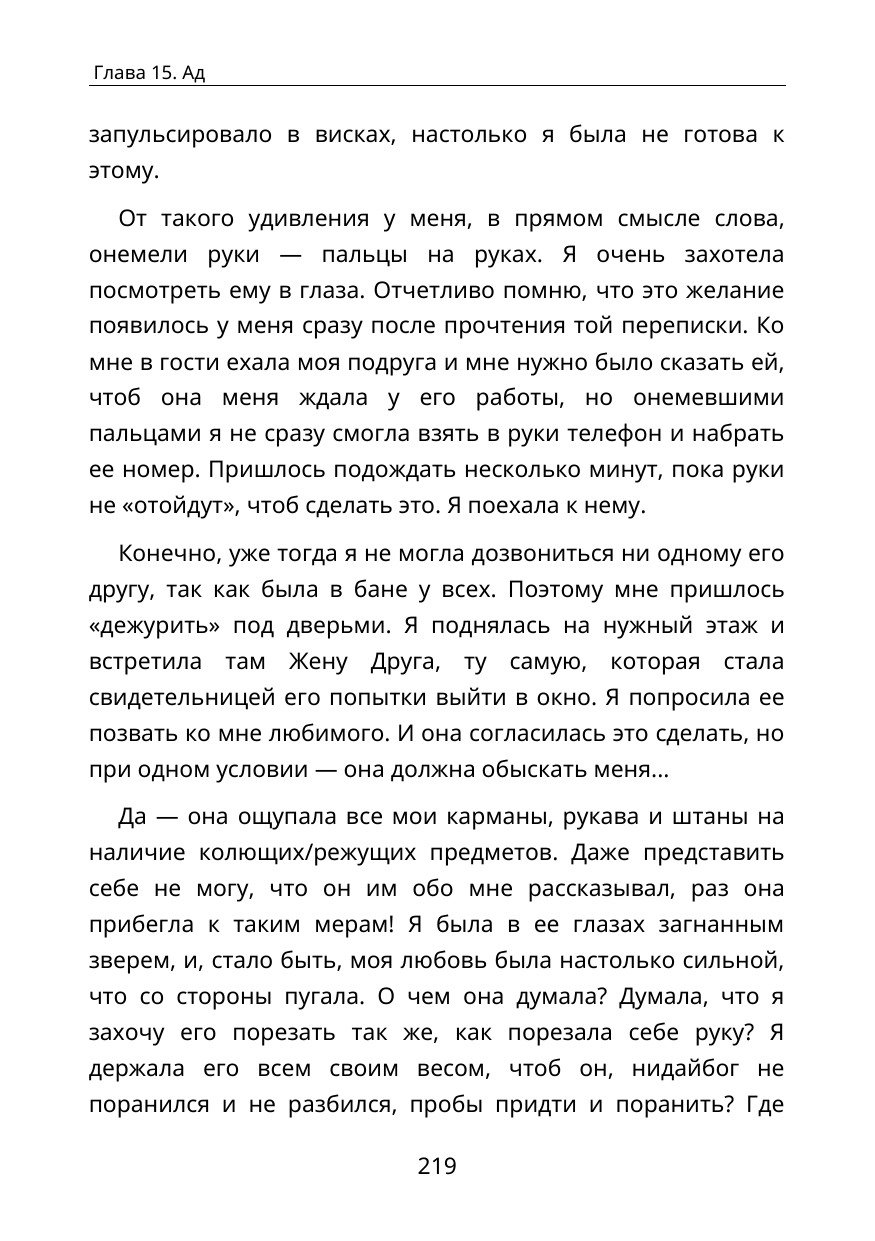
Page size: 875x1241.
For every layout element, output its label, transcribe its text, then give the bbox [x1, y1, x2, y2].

text запульсировало в висках, настолько я была не готова к этому. [88, 118, 786, 185]
text Конечно, уже тогда я не могла дозвониться ни одному его другу, так как была в бане у всех. Поэтому мне пришлось «дежурить» под дверьми. Я поднялась на нужный этаж и встретила там Жену Друга, ту самую, которая стала свидетельницей его попытки выйти в окно. Я попросила ее позвать ко мне любимого. И она согласилась это сделать, но при одном условии — она должна обыскать меня... [88, 537, 786, 784]
text Да — она ощупала все мои карманы, рукава и штаны на наличие колющих/режущих предметов. Даже представить себе не могу, что он им обо мне рассказывал, раз она прибегла к таким мерам! Я была в ее глазах загнанным зверем, и, стало быть, моя любовь была настолько сильной, что со стороны пугала. О чем она думала? Думала, что я захочу его порезать так же, как порезала себе руку? Я держала его всем своим весом, чтоб он, нидайбог не поранился и не разбился, пробы придти и поранить? Где [88, 800, 786, 1119]
text От такого удивления у меня, в прямом смысле слова, онемели руки — пальцы на руках. Я очень захотела посмотреть ему в глаза. Отчетливо помню, что это желание появилось у меня сразу после прочтения той переписки. Ко мне в гости ехала моя подруга и мне нужно было сказать ей, чтоб она меня ждала у его работы, но онемевшими пальцами я не сразу смогла взять в руки телефон и набрать ее номер. Пришлось подождать несколько минут, пока руки не «отойдут», чтоб сделать это. Я поехала к нему. [88, 202, 786, 520]
